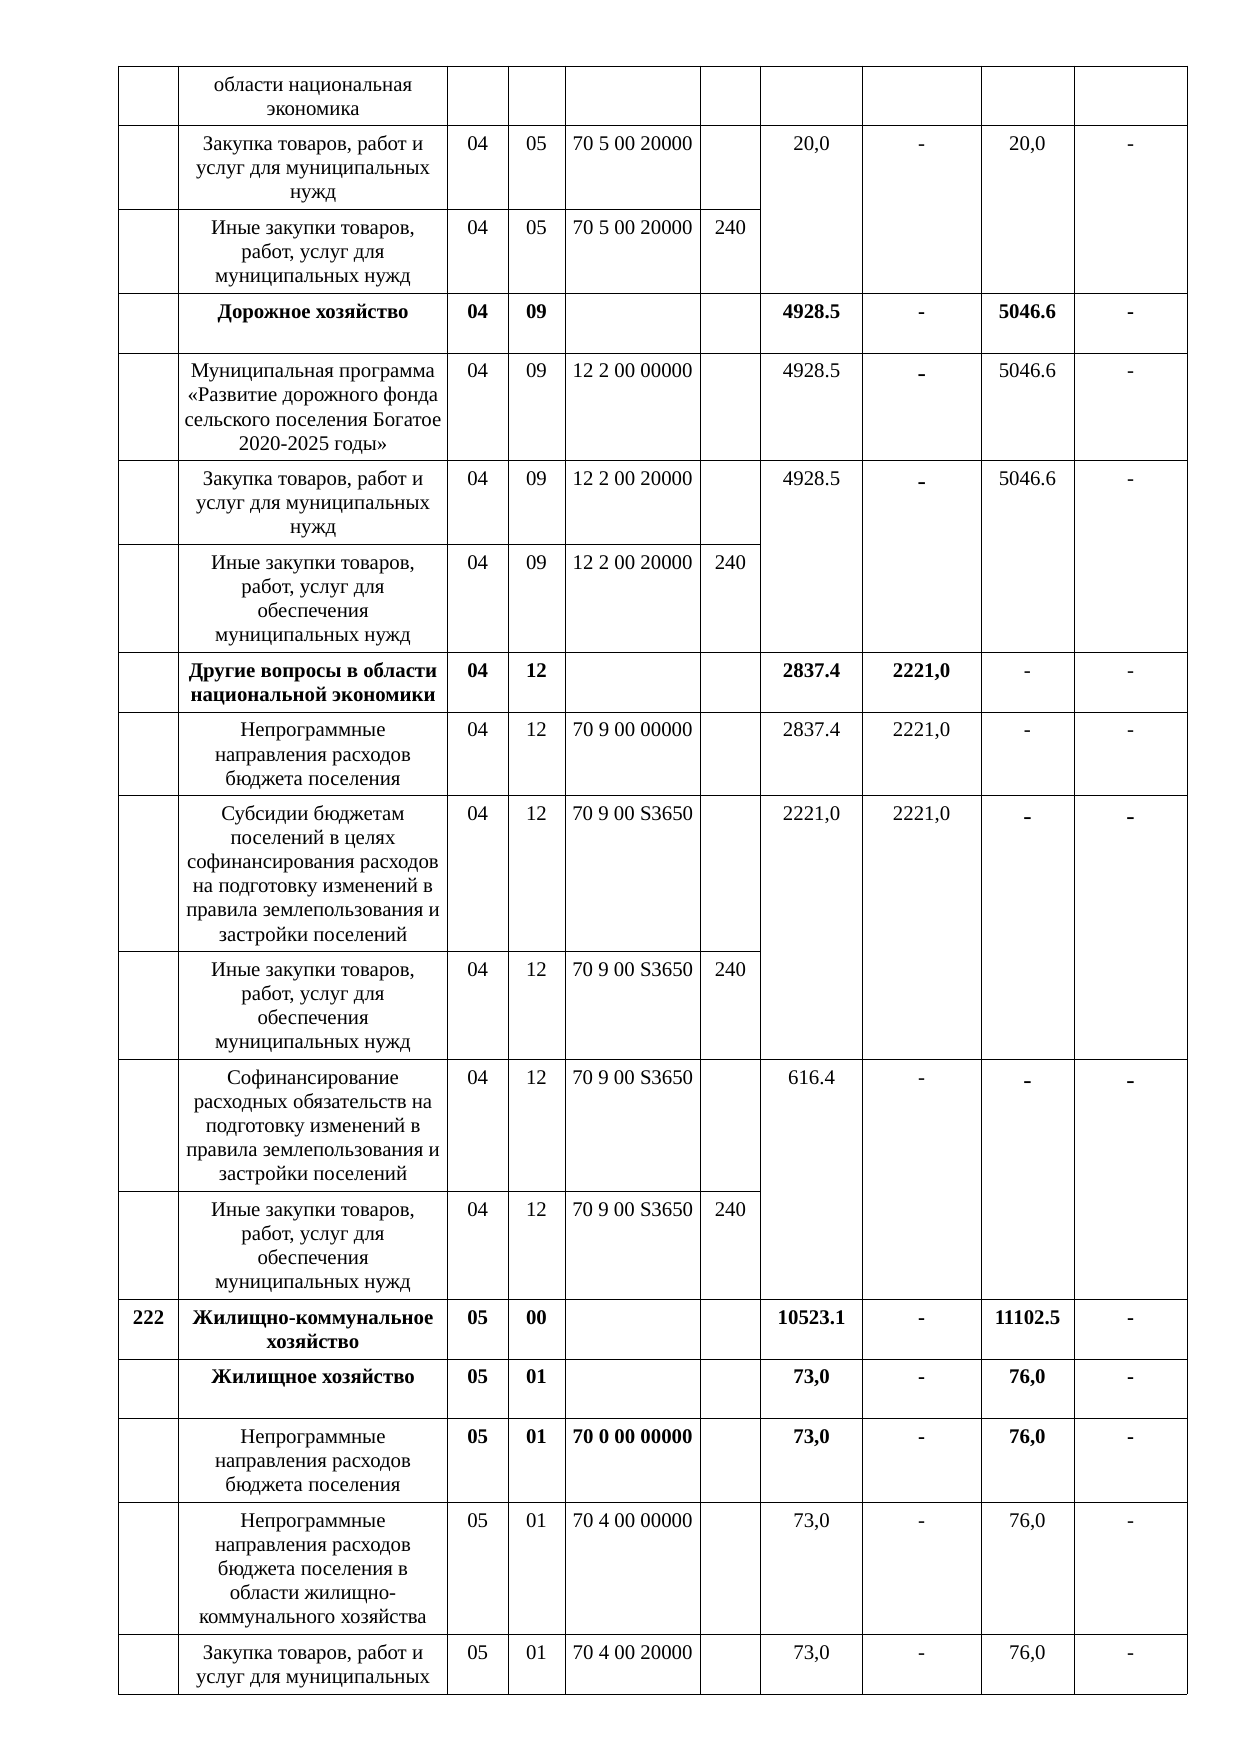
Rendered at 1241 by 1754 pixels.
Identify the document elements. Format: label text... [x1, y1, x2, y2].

table_cell 73,0 [761, 1635, 862, 1693]
table_cell [119, 1360, 178, 1418]
table_cell [701, 1300, 760, 1358]
table_cell [119, 713, 178, 795]
table_cell 04 [448, 653, 508, 712]
table_cell - [982, 1060, 1074, 1299]
table_cell [701, 653, 760, 712]
table_cell [701, 461, 760, 544]
table_cell 04 [448, 713, 508, 795]
table_cell 04 [448, 1060, 508, 1191]
table_cell [566, 653, 700, 712]
table_cell 04 [448, 126, 508, 209]
table_cell - [1075, 1060, 1187, 1299]
table_cell Субсидии бюджетам поселений в целях софинансирования расходов на подготовку изменений в правила землепользования и застройки поселений [179, 796, 447, 951]
table_cell 70 9 00 S3650 [566, 796, 700, 951]
table_cell [566, 1300, 700, 1358]
table_cell 2221,0 [863, 713, 981, 795]
table_cell Закупка товаров, работ и услуг для муниципальных нужд [179, 461, 447, 544]
table_cell [119, 461, 178, 544]
table_cell Иные закупки товаров, работ, услуг для обеспечения муниципальных нужд [179, 952, 447, 1059]
table_cell [982, 67, 1074, 125]
table_cell 12 2 00 20000 [566, 461, 700, 544]
table_cell [761, 67, 862, 125]
table_cell 240 [701, 952, 760, 1059]
table_cell [119, 354, 178, 460]
table_cell - [982, 653, 1074, 712]
table_cell 70 9 00 S3650 [566, 952, 700, 1059]
table_cell 616,4 [761, 1060, 862, 1299]
table_cell 04 [448, 952, 508, 1059]
table_cell 05 [509, 210, 565, 293]
table_cell 70 5 00 20000 [566, 126, 700, 209]
table_cell [701, 67, 760, 125]
table_cell [701, 354, 760, 460]
table_cell 2837,4 [761, 713, 862, 795]
table_cell 09 [509, 354, 565, 460]
table_cell [701, 294, 760, 352]
table_cell [119, 545, 178, 652]
table_cell [701, 1419, 760, 1502]
table_cell - [863, 354, 981, 460]
table_cell 240 [701, 1192, 760, 1299]
table_cell Закупка товаров, работ и услуг для муниципальных [179, 1635, 447, 1693]
table_cell - [863, 461, 981, 652]
table_cell 04 [448, 1192, 508, 1299]
table_cell - [1075, 1503, 1187, 1634]
table_cell 76,0 [982, 1503, 1074, 1634]
table_cell - [1075, 461, 1187, 652]
table_cell [119, 294, 178, 352]
table_cell [701, 713, 760, 795]
table_cell 70 5 00 20000 [566, 210, 700, 293]
table_cell Непрограммные направления расходов бюджета поселения [179, 1419, 447, 1502]
table_cell 11102,5 [982, 1300, 1074, 1358]
table_cell 2221,0 [863, 796, 981, 1059]
table_cell Жилищное хозяйство [179, 1360, 447, 1418]
table_cell 04 [448, 796, 508, 951]
table_cell - [863, 1300, 981, 1358]
table_cell - [863, 1360, 981, 1418]
table_cell Непрограммные направления расходов бюджета поселения в области жилищно-коммунального хозяйства [179, 1503, 447, 1634]
table_cell 5046,6 [982, 354, 1074, 460]
table_cell 04 [448, 354, 508, 460]
table_cell Муниципальная программа «Развитие дорожного фонда сельского поселения Богатое 2020-2025 годы» [179, 354, 447, 460]
table_cell 70 0 00 00000 [566, 1419, 700, 1502]
table_cell 04 [448, 461, 508, 544]
table_cell 12 [509, 1192, 565, 1299]
table_cell [701, 796, 760, 951]
table_cell области национальная экономика [179, 67, 447, 125]
table_cell - [982, 796, 1074, 1059]
table_cell - [1075, 354, 1187, 460]
table_cell 12 [509, 796, 565, 951]
table_cell Другие вопросы в области национальной экономики [179, 653, 447, 712]
table_cell 05 [448, 1503, 508, 1634]
table_cell [566, 67, 700, 125]
table_cell - [863, 294, 981, 352]
table_cell 222 [119, 1300, 178, 1358]
table_cell [701, 1503, 760, 1634]
table_cell 76,0 [982, 1419, 1074, 1502]
table_cell 05 [448, 1635, 508, 1693]
table_cell - [863, 126, 981, 293]
table_cell 2221,0 [863, 653, 981, 712]
table_cell 4928,5 [761, 461, 862, 652]
table_cell [566, 1360, 700, 1418]
table_cell 01 [509, 1419, 565, 1502]
table_cell [119, 1635, 178, 1693]
table_cell Иные закупки товаров, работ, услуг для муниципальных нужд [179, 210, 447, 293]
table_cell Иные закупки товаров, работ, услуг для обеспечения муниципальных нужд [179, 545, 447, 652]
table_cell 12 2 00 20000 [566, 545, 700, 652]
table_cell - [1075, 1419, 1187, 1502]
table_cell - [1075, 1360, 1187, 1418]
table_cell 73,0 [761, 1419, 862, 1502]
table_cell - [1075, 1635, 1187, 1693]
table_cell [448, 67, 508, 125]
table_cell 4928,5 [761, 354, 862, 460]
table_cell Жилищно-коммунальное хозяйство [179, 1300, 447, 1358]
table_cell 70 9 00 S3650 [566, 1192, 700, 1299]
table_cell [119, 653, 178, 712]
table_cell - [863, 1635, 981, 1693]
table_cell - [1075, 294, 1187, 352]
table_cell [701, 1360, 760, 1418]
table_cell 09 [509, 294, 565, 352]
table_cell 01 [509, 1360, 565, 1418]
table_cell Закупка товаров, работ и услуг для муниципальных нужд [179, 126, 447, 209]
table_cell [509, 67, 565, 125]
table_cell 73,0 [761, 1503, 862, 1634]
table_cell - [1075, 67, 1187, 125]
table_cell Софинансирование расходных обязательств на подготовку изменений в правила землепользования и застройки поселений [179, 1060, 447, 1191]
table_cell 04 [448, 210, 508, 293]
table_cell 01 [509, 1503, 565, 1634]
table_cell 12 [509, 952, 565, 1059]
table_cell [119, 67, 178, 125]
table_cell Иные закупки товаров, работ, услуг для обеспечения муниципальных нужд [179, 1192, 447, 1299]
table_cell 70 4 00 00000 [566, 1503, 700, 1634]
table_cell 05 [448, 1300, 508, 1358]
table_cell 73,0 [761, 1360, 862, 1418]
table_cell 76,0 [982, 1635, 1074, 1693]
table_cell 01 [509, 1635, 565, 1693]
table_cell 70 4 00 20000 [566, 1635, 700, 1693]
table_cell 2221,0 [761, 796, 862, 1059]
table_cell 20,0 [982, 126, 1074, 293]
table_cell 09 [509, 545, 565, 652]
table_cell 05 [448, 1419, 508, 1502]
table_cell [119, 1192, 178, 1299]
table_cell - [1075, 126, 1187, 293]
table_cell - [1075, 796, 1187, 1059]
table_cell 4928,5 [761, 294, 862, 352]
table_cell - [863, 1060, 981, 1299]
table_cell 240 [701, 210, 760, 293]
table_cell 70 9 00 S3650 [566, 1060, 700, 1191]
table_cell - [863, 67, 981, 125]
table_cell Дорожное хозяйство [179, 294, 447, 352]
table_cell [119, 1060, 178, 1191]
table_cell 76,0 [982, 1360, 1074, 1418]
table_cell 09 [509, 461, 565, 544]
table_cell 5046,6 [982, 461, 1074, 652]
table_cell [119, 1503, 178, 1634]
table_cell - [863, 1503, 981, 1634]
table_cell 12 [509, 1060, 565, 1191]
table_cell [701, 1635, 760, 1693]
table_cell Непрограммные направления расходов бюджета поселения [179, 713, 447, 795]
table_cell - [1075, 713, 1187, 795]
table_cell [701, 126, 760, 209]
table_cell [566, 294, 700, 352]
table_cell 20,0 [761, 126, 862, 293]
table_cell 04 [448, 545, 508, 652]
table_cell 05 [448, 1360, 508, 1418]
table_cell 2837,4 [761, 653, 862, 712]
table_cell [119, 1419, 178, 1502]
table_cell 10523,1 [761, 1300, 862, 1358]
table_cell 5046,6 [982, 294, 1074, 352]
table_cell 12 [509, 653, 565, 712]
table_cell [119, 796, 178, 951]
table_cell - [1075, 653, 1187, 712]
table_cell 240 [701, 545, 760, 652]
table_cell 05 [509, 126, 565, 209]
table_cell 12 [509, 713, 565, 795]
table_cell [119, 126, 178, 209]
table_cell - [982, 713, 1074, 795]
table_cell 00 [509, 1300, 565, 1358]
table_cell 12 2 00 00000 [566, 354, 700, 460]
table_cell - [1075, 1300, 1187, 1358]
table_cell 70 9 00 00000 [566, 713, 700, 795]
table_cell [701, 1060, 760, 1191]
table_cell 04 [448, 294, 508, 352]
table_cell [119, 952, 178, 1059]
table_cell [119, 210, 178, 293]
table_cell - [863, 1419, 981, 1502]
